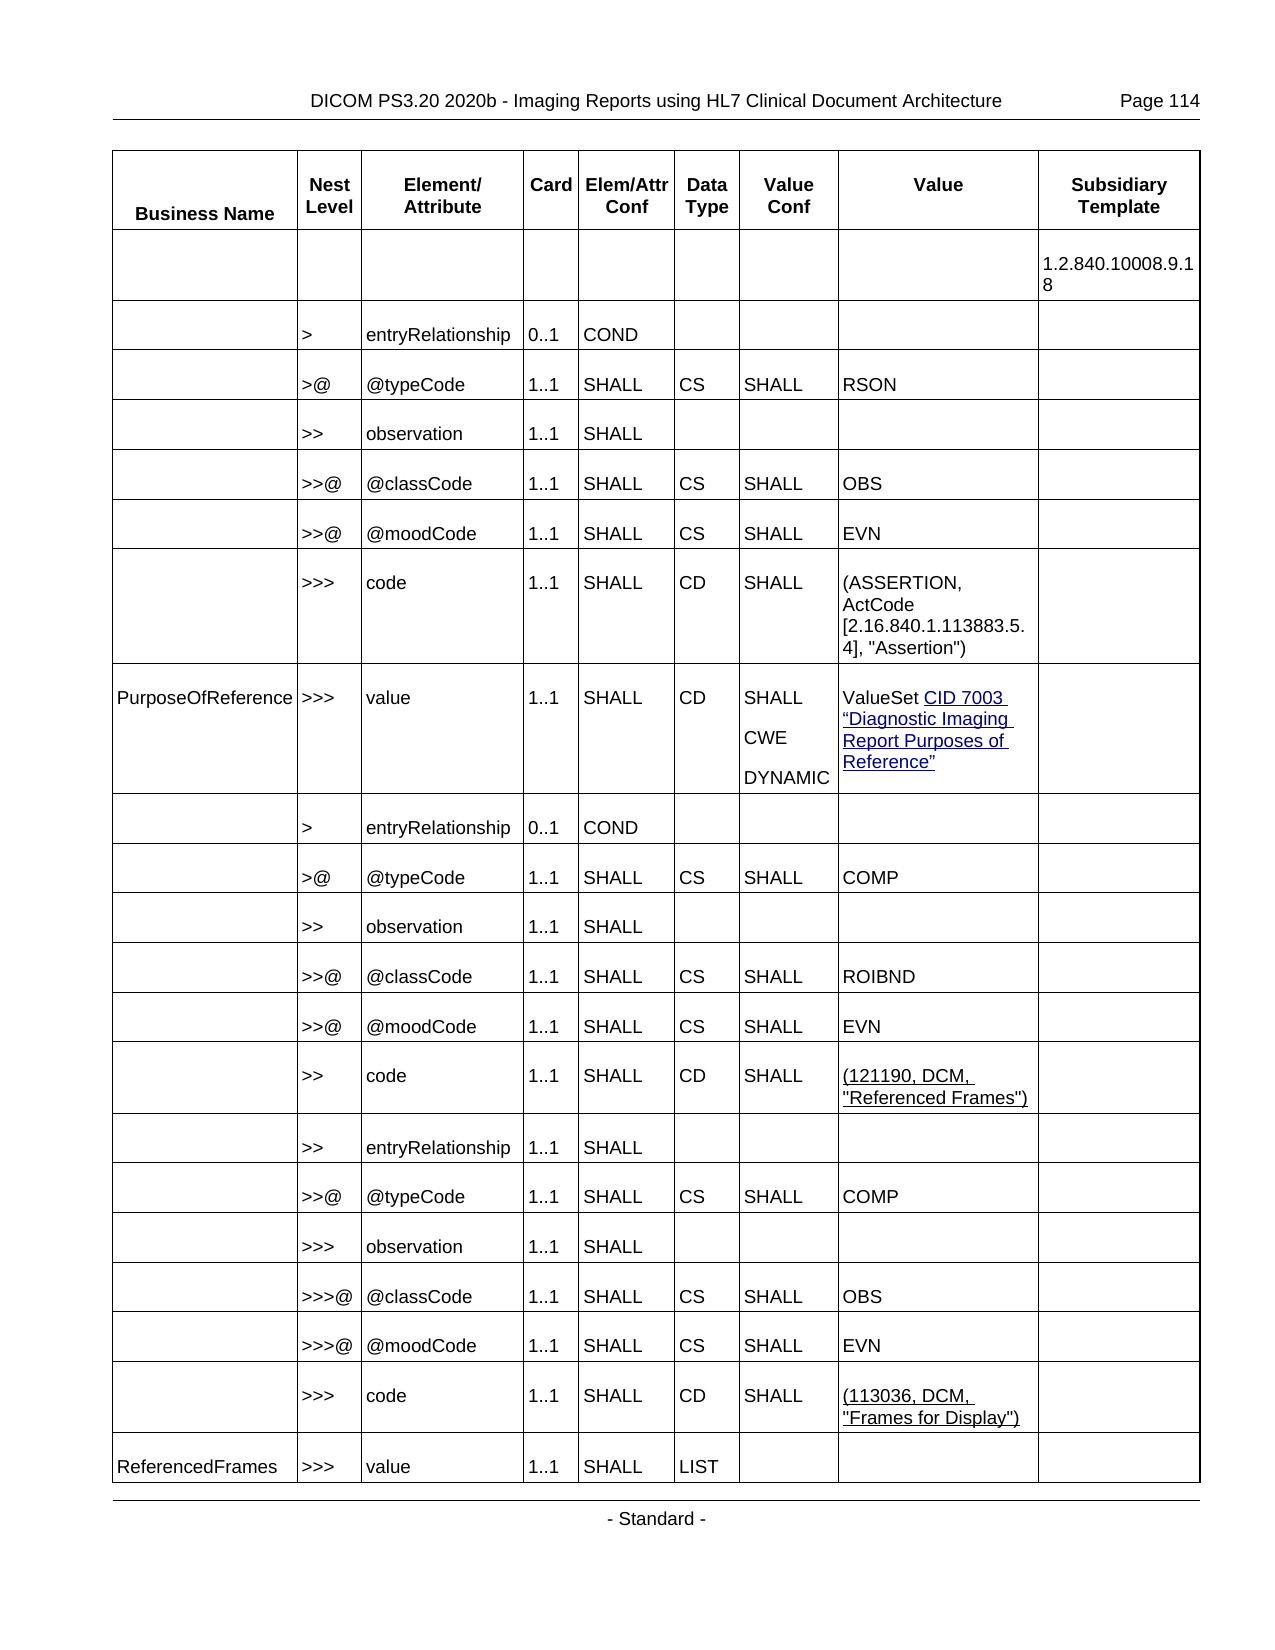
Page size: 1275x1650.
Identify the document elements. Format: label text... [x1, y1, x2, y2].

table_cell SHALL [579, 844, 674, 892]
table_header Data Type [675, 151, 739, 228]
table_cell [1039, 664, 1199, 793]
table_cell CD [675, 1042, 739, 1112]
table_cell 1..1 [524, 1312, 578, 1361]
table_cell SHALL [579, 450, 674, 498]
table_cell [839, 893, 1038, 942]
table_cell SHALL [579, 549, 674, 662]
table_cell Purpose​Of​Reference [113, 664, 297, 793]
table_cell 1..1 [524, 1362, 578, 1432]
table_cell [1039, 400, 1199, 449]
table_cell SHALL [579, 1163, 674, 1212]
table_cell [113, 400, 297, 449]
table_cell > [298, 301, 361, 349]
table_cell [113, 450, 297, 498]
table_cell [740, 230, 838, 300]
table_cell 1..1 [524, 500, 578, 548]
table_cell [675, 230, 739, 300]
table_cell [839, 230, 1038, 300]
table_cell code [362, 549, 523, 662]
table_cell @classCode [362, 1263, 523, 1311]
table_cell [839, 301, 1038, 349]
table_cell CS [675, 1263, 739, 1311]
table_header Business Name [113, 151, 297, 228]
table_cell CS [675, 1312, 739, 1361]
table_cell entry​Relationship [362, 1114, 523, 1162]
table_cell @typeCode [362, 1163, 523, 1212]
table_cell [113, 350, 297, 399]
table_cell SHALL [740, 844, 838, 892]
table_cell [113, 893, 297, 942]
table_cell SHALL [579, 1042, 674, 1112]
table_cell >> [298, 893, 361, 942]
table_cell 1..1 [524, 549, 578, 662]
table_cell SHALL [740, 1042, 838, 1112]
table_cell >>> [298, 664, 361, 793]
table_cell 0..1 [524, 794, 578, 842]
table_cell EVN [839, 1312, 1038, 1361]
table_cell OBS [839, 1263, 1038, 1311]
table_cell observation [362, 893, 523, 942]
table_header Nest Level [298, 151, 361, 228]
table_cell CS [675, 350, 739, 399]
table_cell [740, 301, 838, 349]
table_cell @moodCode [362, 500, 523, 548]
table_cell CD [675, 549, 739, 662]
table_cell [113, 794, 297, 842]
table_cell [839, 400, 1038, 449]
table_cell [113, 1213, 297, 1262]
table_cell 1..1 [524, 844, 578, 892]
table_cell CS [675, 1163, 739, 1212]
table_cell SHALL [740, 993, 838, 1041]
table_cell (121190, DCM, "Referenced Frames") [839, 1042, 1038, 1112]
table_cell >>> [298, 1433, 361, 1482]
table_cell OBS [839, 450, 1038, 498]
table_cell >>>@ [298, 1263, 361, 1311]
table_cell 1..1 [524, 1213, 578, 1262]
table_cell SHALL [740, 450, 838, 498]
table_cell 1..1 [524, 450, 578, 498]
table_cell [839, 1213, 1038, 1262]
table_cell @moodCode [362, 1312, 523, 1361]
table_cell CS [675, 500, 739, 548]
table_cell >>@ [298, 500, 361, 548]
table_cell @classCode [362, 450, 523, 498]
table_cell > [298, 794, 361, 842]
table_cell [1039, 1433, 1199, 1482]
table_cell entry​Relationship [362, 794, 523, 842]
table_cell >>> [298, 1362, 361, 1432]
table_cell entry​Relationship [362, 301, 523, 349]
table_cell EVN [839, 500, 1038, 548]
table_cell CS [675, 844, 739, 892]
table_cell [113, 1114, 297, 1162]
table_cell SHALL [740, 500, 838, 548]
table_cell [1039, 794, 1199, 842]
table_cell [740, 1433, 838, 1482]
table_header Element/​Attribute [362, 151, 523, 228]
table_cell ROIBND [839, 943, 1038, 992]
table_cell [113, 230, 297, 300]
table_cell [113, 1263, 297, 1311]
table_cell [740, 794, 838, 842]
table_cell SHALL [740, 1263, 838, 1311]
table_cell CS [675, 943, 739, 992]
table_cell >>> [298, 1213, 361, 1262]
table_cell observation [362, 400, 523, 449]
table_cell [298, 230, 361, 300]
table_cell [113, 1042, 297, 1112]
table_cell [1039, 893, 1199, 942]
table_cell [675, 400, 739, 449]
table_cell @classCode [362, 943, 523, 992]
table_header Card [524, 151, 578, 228]
table_cell SHALL [579, 943, 674, 992]
table_cell >> [298, 400, 361, 449]
table_cell COMP [839, 844, 1038, 892]
table_cell Referenced​Frames [113, 1433, 297, 1482]
table_cell code [362, 1042, 523, 1112]
table_cell RSON [839, 350, 1038, 399]
table_cell value [362, 1433, 523, 1482]
table_cell >>@ [298, 450, 361, 498]
table_cell [1039, 1114, 1199, 1162]
table_cell (113036, DCM, "Frames for Display") [839, 1362, 1038, 1432]
table_cell [740, 1114, 838, 1162]
table_cell [839, 1114, 1038, 1162]
table_cell SHALL [579, 1362, 674, 1432]
table_cell [1039, 1042, 1199, 1112]
table_cell 1..1 [524, 893, 578, 942]
table_cell SHALL [740, 1362, 838, 1432]
table_cell [1039, 1362, 1199, 1432]
table_header Elem/Attr Conf [579, 151, 674, 228]
table_cell 1..1 [524, 943, 578, 992]
table_cell [1039, 350, 1199, 399]
table_cell @typeCode [362, 844, 523, 892]
table_cell [1039, 1263, 1199, 1311]
table_cell SHALL [579, 400, 674, 449]
table_cell 1..1 [524, 400, 578, 449]
table_cell [1039, 844, 1199, 892]
table_cell COMP [839, 1163, 1038, 1212]
table_cell SHALL [579, 500, 674, 548]
table_cell @moodCode [362, 993, 523, 1041]
table_cell @typeCode [362, 350, 523, 399]
table_cell [362, 230, 523, 300]
table_cell [113, 943, 297, 992]
table_cell [1039, 450, 1199, 498]
table_cell >> [298, 1114, 361, 1162]
table_cell LIST [675, 1433, 739, 1482]
table_cell [740, 893, 838, 942]
table_cell [675, 301, 739, 349]
table_cell [675, 1114, 739, 1162]
table_cell SHALL [740, 1312, 838, 1361]
table_cell 1..1 [524, 1433, 578, 1482]
table_cell [1039, 993, 1199, 1041]
table_cell SHALL [579, 1263, 674, 1311]
table_cell SHALL CWE DYNAMIC [740, 664, 838, 793]
table_cell 1..1 [524, 993, 578, 1041]
table_cell 1..1 [524, 1263, 578, 1311]
table_cell COND [579, 794, 674, 842]
table_cell SHALL [579, 893, 674, 942]
table_cell [1039, 549, 1199, 662]
table_cell >>@ [298, 1163, 361, 1212]
table_cell SHALL [740, 549, 838, 662]
table_cell [1039, 1312, 1199, 1361]
table_cell [1039, 943, 1199, 992]
table_cell [579, 230, 674, 300]
table_cell code [362, 1362, 523, 1432]
table_cell [740, 1213, 838, 1262]
table_cell value [362, 664, 523, 793]
table_cell (ASSERTION, ActCode [2.16.840.1.113883.5.4], "Assertion") [839, 549, 1038, 662]
table_cell SHALL [579, 1312, 674, 1361]
table_header Value [839, 151, 1038, 228]
table_cell [524, 230, 578, 300]
table_cell SHALL [579, 993, 674, 1041]
table_cell [675, 1213, 739, 1262]
table_cell 1.2.840.10008.9.18 [1039, 230, 1199, 300]
table_cell [113, 844, 297, 892]
table_cell >>@ [298, 943, 361, 992]
table_cell [113, 1312, 297, 1361]
table_cell 1..1 [524, 350, 578, 399]
table_cell 1..1 [524, 664, 578, 793]
table_cell EVN [839, 993, 1038, 1041]
table_cell 1..1 [524, 1042, 578, 1112]
table_cell [113, 500, 297, 548]
table_cell SHALL [579, 664, 674, 793]
table_cell [675, 794, 739, 842]
table_cell SHALL [740, 350, 838, 399]
table_cell 1..1 [524, 1163, 578, 1212]
table_cell [113, 1163, 297, 1212]
table_cell CS [675, 450, 739, 498]
table_cell >@ [298, 844, 361, 892]
table_header Value Conf [740, 151, 838, 228]
table_cell [740, 400, 838, 449]
table_cell >@ [298, 350, 361, 399]
table_cell CD [675, 1362, 739, 1432]
table_cell CD [675, 664, 739, 793]
table_cell 1..1 [524, 1114, 578, 1162]
table_cell [113, 301, 297, 349]
table_cell SHALL [579, 1433, 674, 1482]
table_cell SHALL [740, 1163, 838, 1212]
table_cell >>>@ [298, 1312, 361, 1361]
table_cell [839, 1433, 1038, 1482]
table_cell SHALL [579, 1114, 674, 1162]
table_cell 0..1 [524, 301, 578, 349]
table_cell [1039, 500, 1199, 548]
table_cell [1039, 1213, 1199, 1262]
table_cell [675, 893, 739, 942]
table_cell COND [579, 301, 674, 349]
table_cell CS [675, 993, 739, 1041]
table_cell observation [362, 1213, 523, 1262]
table_cell ValueSet CID 7003 “Diagnostic Imaging Report Purposes of Reference” [839, 664, 1038, 793]
table_cell SHALL [579, 350, 674, 399]
table_cell SHALL [579, 1213, 674, 1262]
table_cell [1039, 301, 1199, 349]
table_cell >>> [298, 549, 361, 662]
table_cell >>@ [298, 993, 361, 1041]
table_cell [1039, 1163, 1199, 1212]
table_cell [113, 993, 297, 1041]
table_cell >> [298, 1042, 361, 1112]
table_header Subsidiary Template [1039, 151, 1199, 228]
table_cell [113, 549, 297, 662]
table_cell [113, 1362, 297, 1432]
table_cell [839, 794, 1038, 842]
table_cell SHALL [740, 943, 838, 992]
